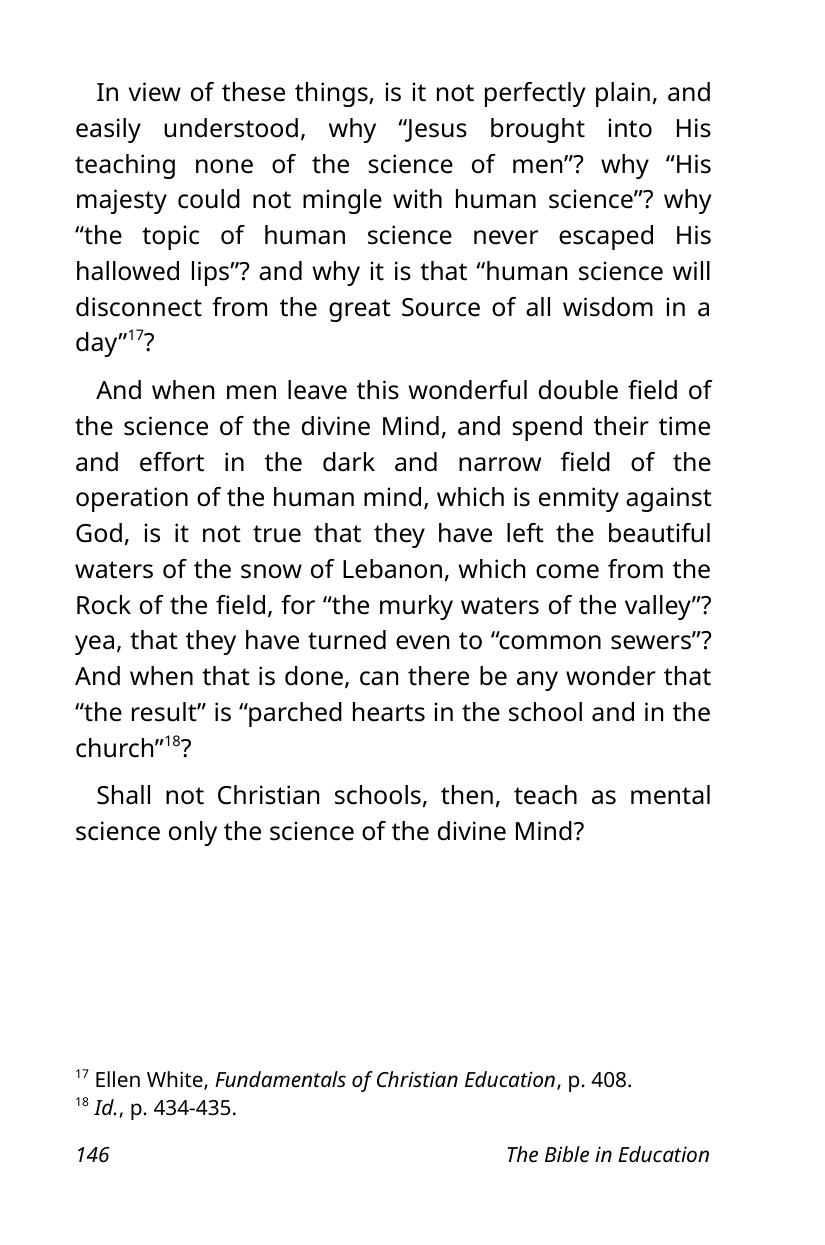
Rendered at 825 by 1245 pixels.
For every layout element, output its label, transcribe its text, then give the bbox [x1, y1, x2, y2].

text In view of these things, is it not perfectly plain, and easily understood, why “Jesus brought into His teaching none of the science of men”? why “His majesty could not mingle with human science”? why “the topic of human science never escaped His hallowed lips”? and why it is that “human science will disconnect from the great Source of all wisdom in a day”? [75, 75, 712, 359]
text Shall not Christian schools, then, teach as mental science only the science of the divine Mind? [75, 778, 712, 848]
text Id., p. 434-435. [75, 1093, 712, 1122]
text Ellen White, Fundamentals of Christian Education, p. 408. [75, 1065, 712, 1093]
text And when men leave this wonderful double field of the science of the divine Mind, and spend their time and effort in the dark and narrow field of the operation of the human mind, which is enmity against God, is it not true that they have left the beautiful waters of the snow of Lebanon, which come from the Rock of the field, for “the murky waters of the valley”? yea, that they have turned even to “common sewers”? And when that is done, can there be any wonder that “the result” is “parched hearts in the school and in the church”? [75, 373, 712, 764]
